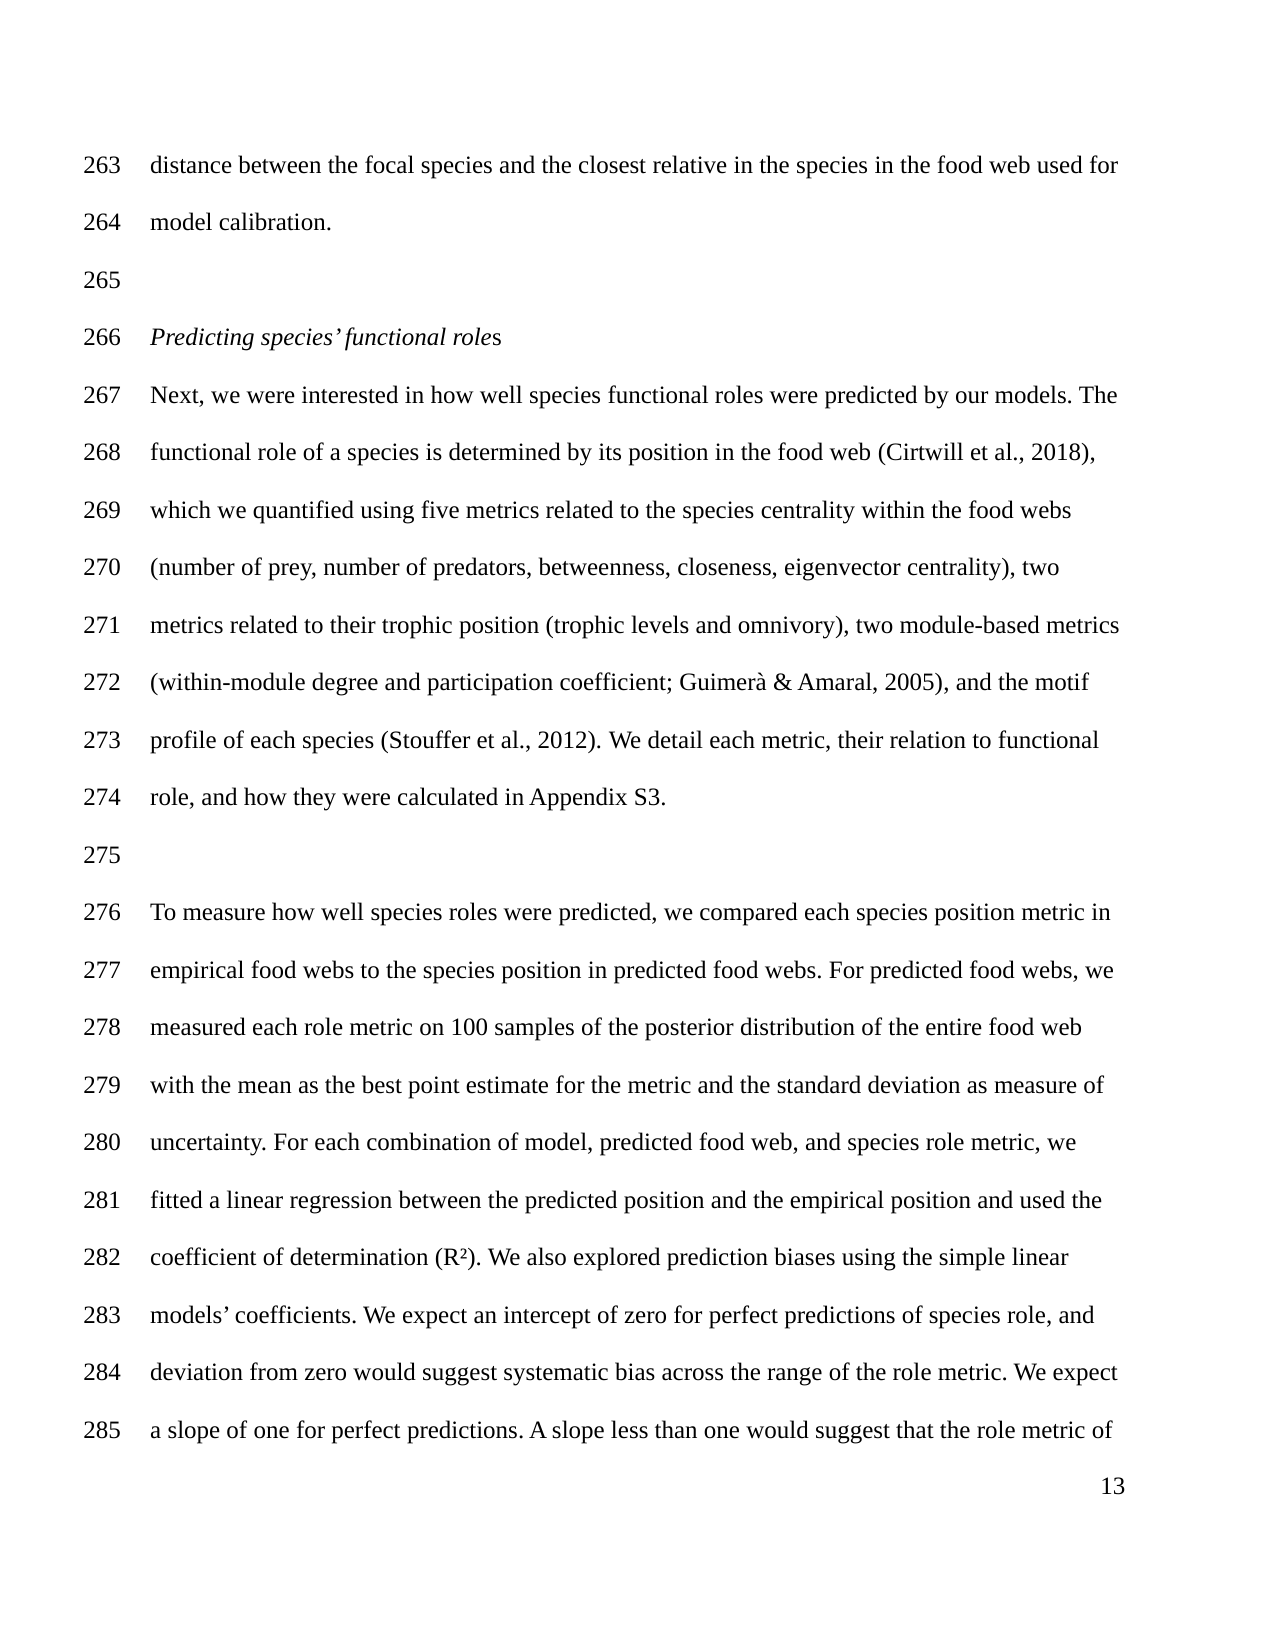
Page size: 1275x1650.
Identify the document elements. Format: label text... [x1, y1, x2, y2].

text To measure how well species roles were predicted, we compared each species position metric in empirical food webs to the species position in predicted food webs. For predicted food webs, we measured each role metric on 100 samples of the posterior distribution of the entire food web with the mean as the best point estimate for the metric and the standard deviation as measure of uncertainty. For each combination of model, predicted food web, and species role metric, we fitted a linear regression between the predicted position and the empirical position and used the coefficient of determination (R²). We also explored prediction biases using the simple linear models’ coefficients. We expect an intercept of zero for perfect predictions of species role, and deviation from zero would suggest systematic bias across the range of the role metric. We expect a slope of one for perfect predictions. A slope less than one would suggest that the role metric of [150, 897, 1125, 1444]
text distance between the focal species and the closest relative in the species in the food web used for model calibration. [150, 150, 1125, 236]
text Predicting species’ functional roles [150, 322, 1125, 351]
text Next, we were interested in how well species functional roles were predicted by our models. The functional role of a species is determined by its position in the food web (Cirtwill et al., 2018), which we quantified using five metrics related to the species centrality within the food webs (number of prey, number of predators, betweenness, closeness, eigenvector centrality), two metrics related to their trophic position (trophic levels and omnivory), two module-based metrics (within-module degree and participation coefficient; Guimerà & Amaral, 2005), and the motif profile of each species (Stouffer et al., 2012). We detail each metric, their relation to functional role, and how they were calculated in Appendix S3. [150, 380, 1125, 811]
